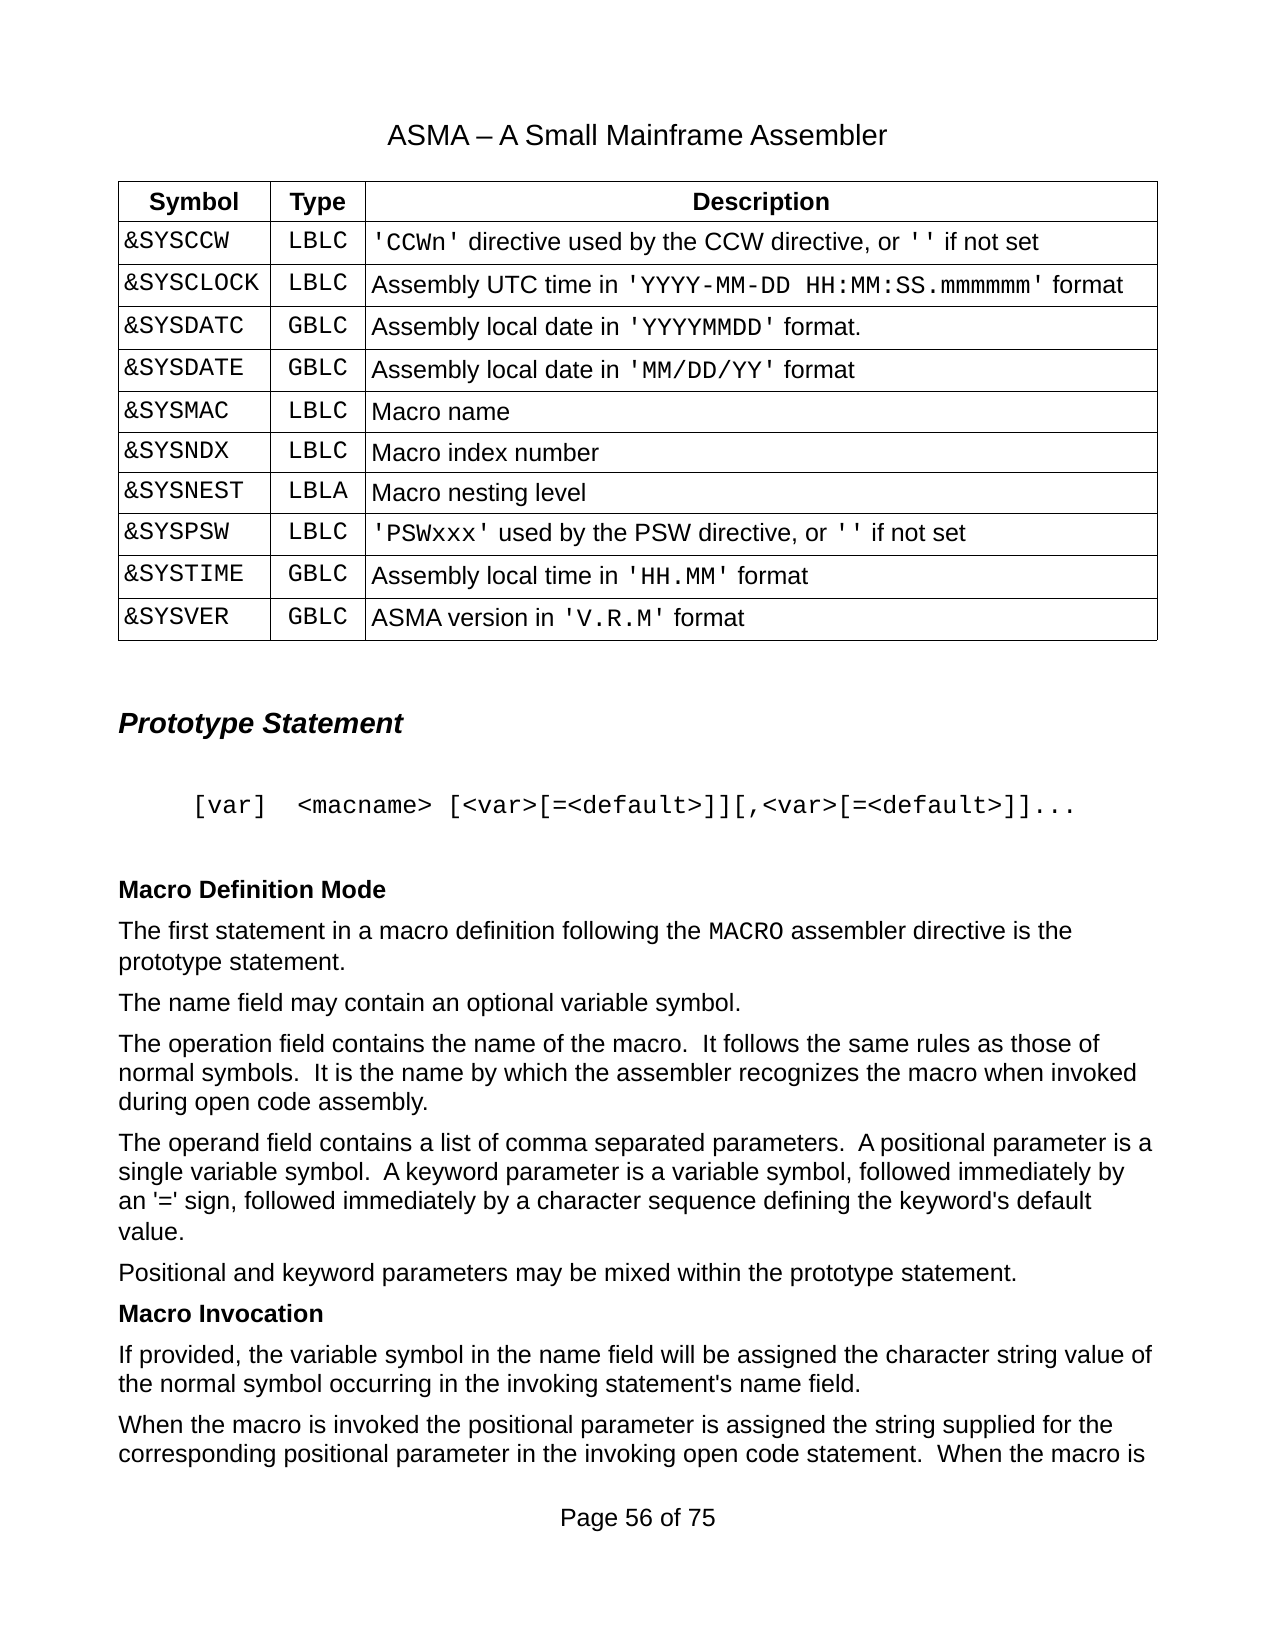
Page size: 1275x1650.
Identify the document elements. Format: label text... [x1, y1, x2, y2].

table_cell LBLC [271, 514, 365, 555]
table_cell GBLC [271, 307, 365, 349]
table_cell &SYSNDX [119, 433, 270, 472]
table_cell Macro nesting level [366, 473, 1157, 512]
table_cell GBLC [271, 350, 365, 391]
table_cell ASMA version in 'V.R.M' format [366, 599, 1157, 640]
table_cell Assembly UTC time in 'YYYY-MM-DD HH:MM:SS.mmmmmm' format [366, 265, 1157, 306]
table_cell 'CCWn' directive used by the CCW directive, or '' if not set [366, 222, 1157, 264]
table_cell &SYSVER [119, 599, 270, 640]
table_cell LBLC [271, 222, 365, 264]
table_cell &SYSDATC [119, 307, 270, 349]
table_header Description [366, 182, 1157, 221]
text The first statement in a macro definition following the MACRO assembler directive is the prototype statement. [118, 916, 1157, 976]
table_cell LBLC [271, 392, 365, 432]
table_cell &SYSDATE [119, 350, 270, 391]
table_cell Macro name [366, 392, 1157, 432]
table_cell &SYSPSW [119, 514, 270, 555]
text Macro Definition Mode [118, 875, 1157, 903]
table_cell LBLC [271, 265, 365, 306]
text Positional and keyword parameters may be mixed within the prototype statement. [118, 1258, 1157, 1287]
table_cell &SYSCCW [119, 222, 270, 264]
text The name field may contain an optional variable symbol. [118, 988, 1157, 1017]
table_cell &SYSNEST [119, 473, 270, 512]
table_cell Assembly local date in 'YYYYMMDD' format. [366, 307, 1157, 349]
text [var] <macname> [<var>[=<default>]][,<var>[=<default>]]... [192, 793, 1157, 821]
table_cell &SYSMAC [119, 392, 270, 432]
text The operand field contains a list of comma separated parameters. A positional parameter is a single variable symbol. A keyword parameter is a variable symbol, followed immediately by an '=' sign, followed immediately by a character sequence defining the keyword's default value. [118, 1128, 1157, 1245]
subtitle Prototype Statement [118, 706, 1157, 740]
text When the macro is invoked the positional parameter is assigned the string supplied for the corresponding positional parameter in the invoking open code statement. When the macro is [118, 1410, 1157, 1468]
text Macro Invocation [118, 1299, 1157, 1328]
table_cell Assembly local time in 'HH.MM' format [366, 556, 1157, 597]
table_cell &SYSCLOCK [119, 265, 270, 306]
text If provided, the variable symbol in the name field will be assigned the character string value of the normal symbol occurring in the invoking statement's name field. [118, 1340, 1157, 1398]
table_cell LBLC [271, 433, 365, 472]
table_header Symbol [119, 182, 270, 221]
table_cell GBLC [271, 556, 365, 597]
table_cell Assembly local date in 'MM/DD/YY' format [366, 350, 1157, 391]
table_cell LBLA [271, 473, 365, 512]
table_cell 'PSWxxx' used by the PSW directive, or '' if not set [366, 514, 1157, 555]
table_cell GBLC [271, 599, 365, 640]
table_header Type [271, 182, 365, 221]
text The operation field contains the name of the macro. It follows the same rules as those of normal symbols. It is the name by which the assembler recognizes the macro when invoked during open code assembly. [118, 1029, 1157, 1116]
table_cell &SYSTIME [119, 556, 270, 597]
table_cell Macro index number [366, 433, 1157, 472]
